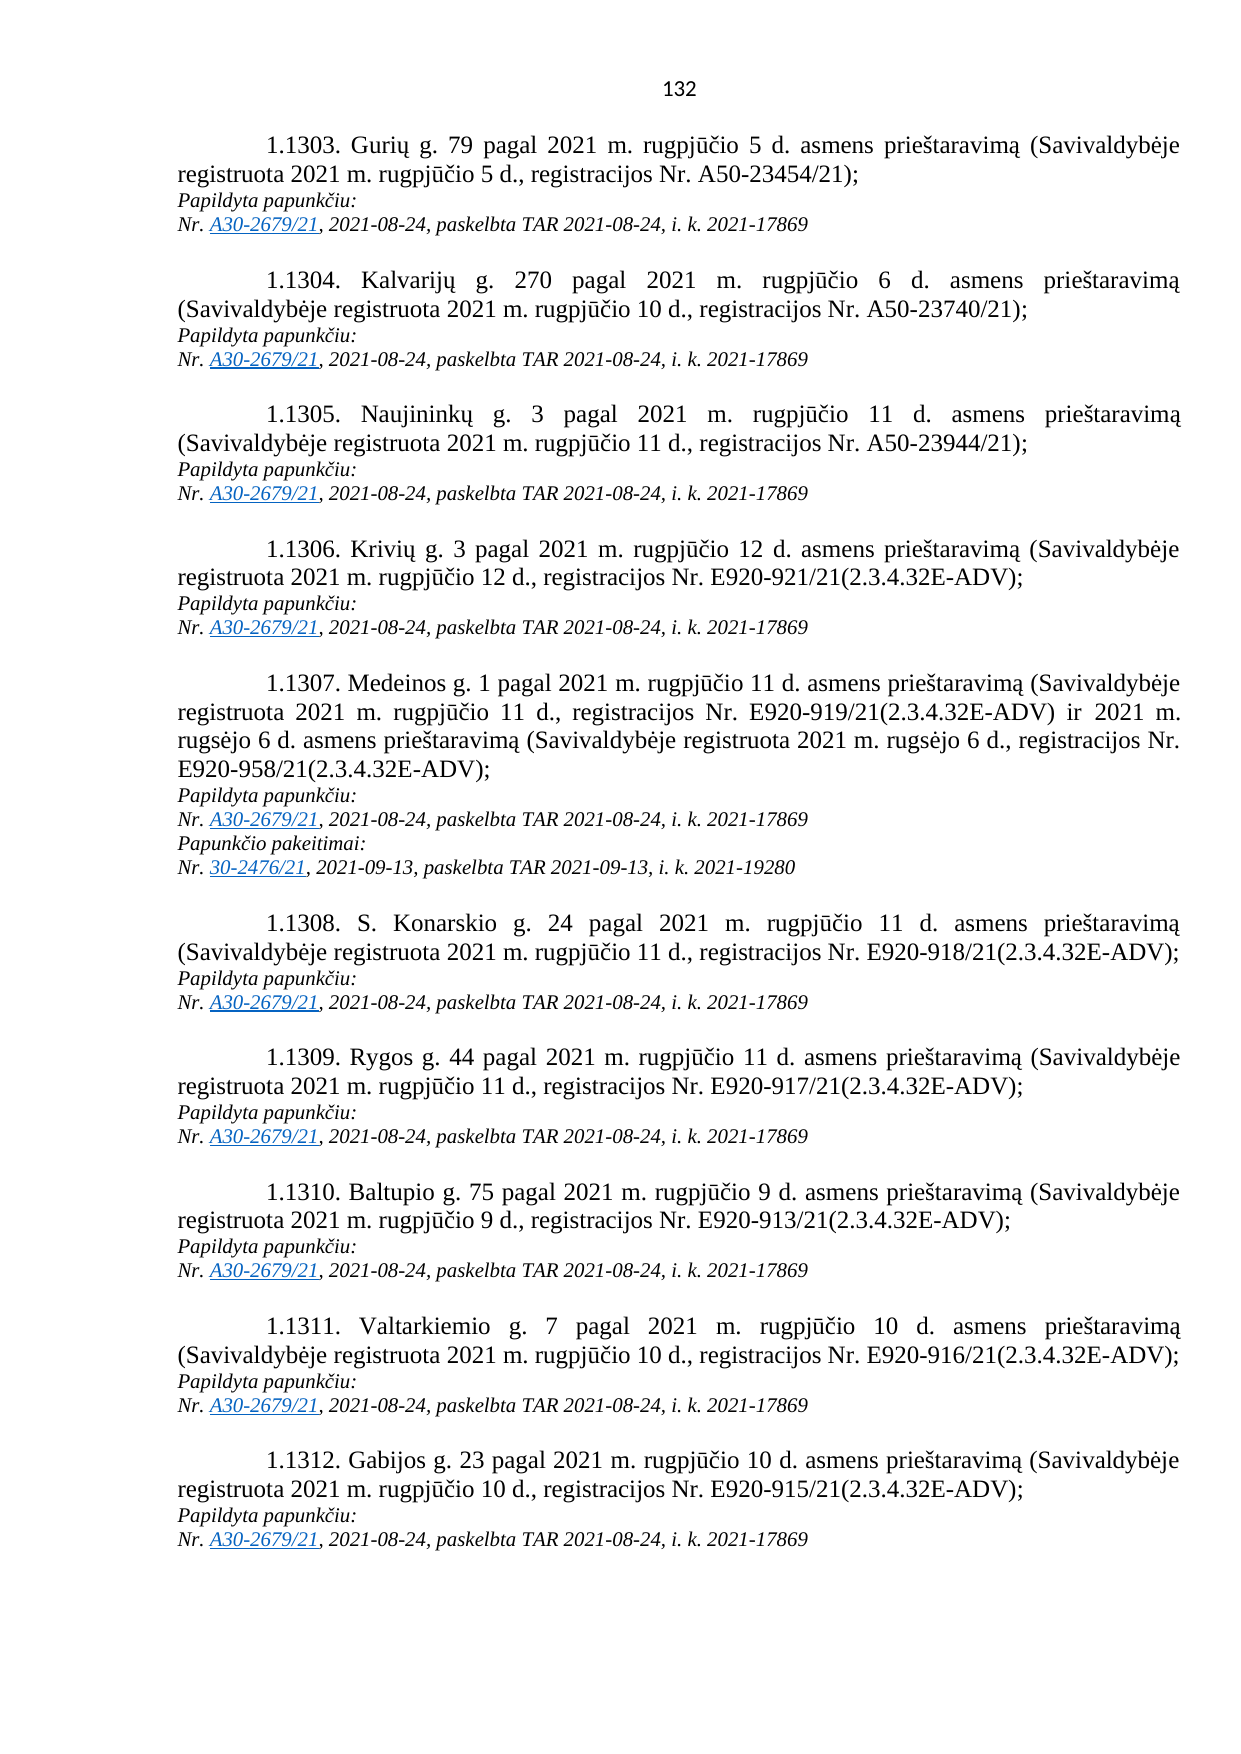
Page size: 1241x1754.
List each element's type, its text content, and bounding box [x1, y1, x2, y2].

text Nr. A30-2679/21, 2021-08-24, paskelbta TAR 2021-08-24, i. k. 2021-17869 [177, 347, 1181, 371]
text Papildyta papunkčiu: [177, 966, 1181, 990]
text Nr. A30-2679/21, 2021-08-24, paskelbta TAR 2021-08-24, i. k. 2021-17869 [177, 990, 1181, 1014]
text Nr. A30-2679/21, 2021-08-24, paskelbta TAR 2021-08-24, i. k. 2021-17869 [177, 212, 1181, 236]
text 1.1312. Gabijos g. 23 pagal 2021 m. rugpjūčio 10 d. asmens prieštaravimą (Savivaldybėje registruota 2021 m. rugpjūčio 10 d., registracijos Nr. E920-915/21(2.3.4.32E-ADV); [177, 1446, 1181, 1503]
text Papildyta papunkčiu: [177, 1369, 1181, 1393]
text 1.1304. Kalvarijų g. 270 pagal 2021 m. rugpjūčio 6 d. asmens prieštaravimą (Savivaldybėje registruota 2021 m. rugpjūčio 10 d., registracijos Nr. A50-23740/21); [177, 265, 1181, 322]
text Nr. A30-2679/21, 2021-08-24, paskelbta TAR 2021-08-24, i. k. 2021-17869 [177, 1258, 1181, 1282]
text 1.1303. Gurių g. 79 pagal 2021 m. rugpjūčio 5 d. asmens prieštaravimą (Savivaldybėje registruota 2021 m. rugpjūčio 5 d., registracijos Nr. A50-23454/21); [177, 131, 1181, 188]
text Papildyta papunkčiu: [177, 1503, 1181, 1527]
text Nr. A30-2679/21, 2021-08-24, paskelbta TAR 2021-08-24, i. k. 2021-17869 [177, 481, 1181, 505]
text Papunkčio pakeitimai: [177, 831, 1181, 855]
text Papildyta papunkčiu: [177, 188, 1181, 212]
text Nr. A30-2679/21, 2021-08-24, paskelbta TAR 2021-08-24, i. k. 2021-17869 [177, 807, 1181, 831]
text Papildyta papunkčiu: [177, 783, 1181, 807]
text Nr. A30-2679/21, 2021-08-24, paskelbta TAR 2021-08-24, i. k. 2021-17869 [177, 1393, 1181, 1417]
text Papildyta papunkčiu: [177, 1234, 1181, 1258]
text Nr. A30-2679/21, 2021-08-24, paskelbta TAR 2021-08-24, i. k. 2021-17869 [177, 1124, 1181, 1148]
text 1.1306. Krivių g. 3 pagal 2021 m. rugpjūčio 12 d. asmens prieštaravimą (Savivaldybėje registruota 2021 m. rugpjūčio 12 d., registracijos Nr. E920-921/21(2.3.4.32E-ADV); [177, 534, 1181, 591]
text 1.1311. Valtarkiemio g. 7 pagal 2021 m. rugpjūčio 10 d. asmens prieštaravimą (Savivaldybėje registruota 2021 m. rugpjūčio 10 d., registracijos Nr. E920-916/21(2.3.4.32E-ADV); [177, 1311, 1181, 1369]
text 1.1305. Naujininkų g. 3 pagal 2021 m. rugpjūčio 11 d. asmens prieštaravimą (Savivaldybėje registruota 2021 m. rugpjūčio 11 d., registracijos Nr. A50-23944/21); [177, 399, 1181, 457]
text 1.1309. Rygos g. 44 pagal 2021 m. rugpjūčio 11 d. asmens prieštaravimą (Savivaldybėje registruota 2021 m. rugpjūčio 11 d., registracijos Nr. E920-917/21(2.3.4.32E-ADV); [177, 1042, 1181, 1100]
text Papildyta papunkčiu: [177, 457, 1181, 481]
text 1.1308. S. Konarskio g. 24 pagal 2021 m. rugpjūčio 11 d. asmens prieštaravimą (Savivaldybėje registruota 2021 m. rugpjūčio 11 d., registracijos Nr. E920-918/21(2.3.4.32E-ADV); [177, 908, 1181, 966]
text Nr. A30-2679/21, 2021-08-24, paskelbta TAR 2021-08-24, i. k. 2021-17869 [177, 615, 1181, 639]
text 1.1310. Baltupio g. 75 pagal 2021 m. rugpjūčio 9 d. asmens prieštaravimą (Savivaldybėje registruota 2021 m. rugpjūčio 9 d., registracijos Nr. E920-913/21(2.3.4.32E-ADV); [177, 1177, 1181, 1234]
text Nr. 30-2476/21, 2021-09-13, paskelbta TAR 2021-09-13, i. k. 2021-19280 [177, 855, 1181, 879]
text Papildyta papunkčiu: [177, 322, 1181, 347]
text Nr. A30-2679/21, 2021-08-24, paskelbta TAR 2021-08-24, i. k. 2021-17869 [177, 1527, 1181, 1551]
text Papildyta papunkčiu: [177, 1100, 1181, 1124]
text 1.1307. Medeinos g. 1 pagal 2021 m. rugpjūčio 11 d. asmens prieštaravimą (Savivaldybėje registruota 2021 m. rugpjūčio 11 d., registracijos Nr. E920-919/21(2.3.4.32E-ADV) ir 2021 m. rugsėjo 6 d. asmens prieštaravimą (Savivaldybėje registruota 2021 m. rugsėjo 6 d., registracijos Nr. E920-958/21(2.3.4.32E-ADV); [177, 668, 1181, 783]
text Papildyta papunkčiu: [177, 591, 1181, 615]
